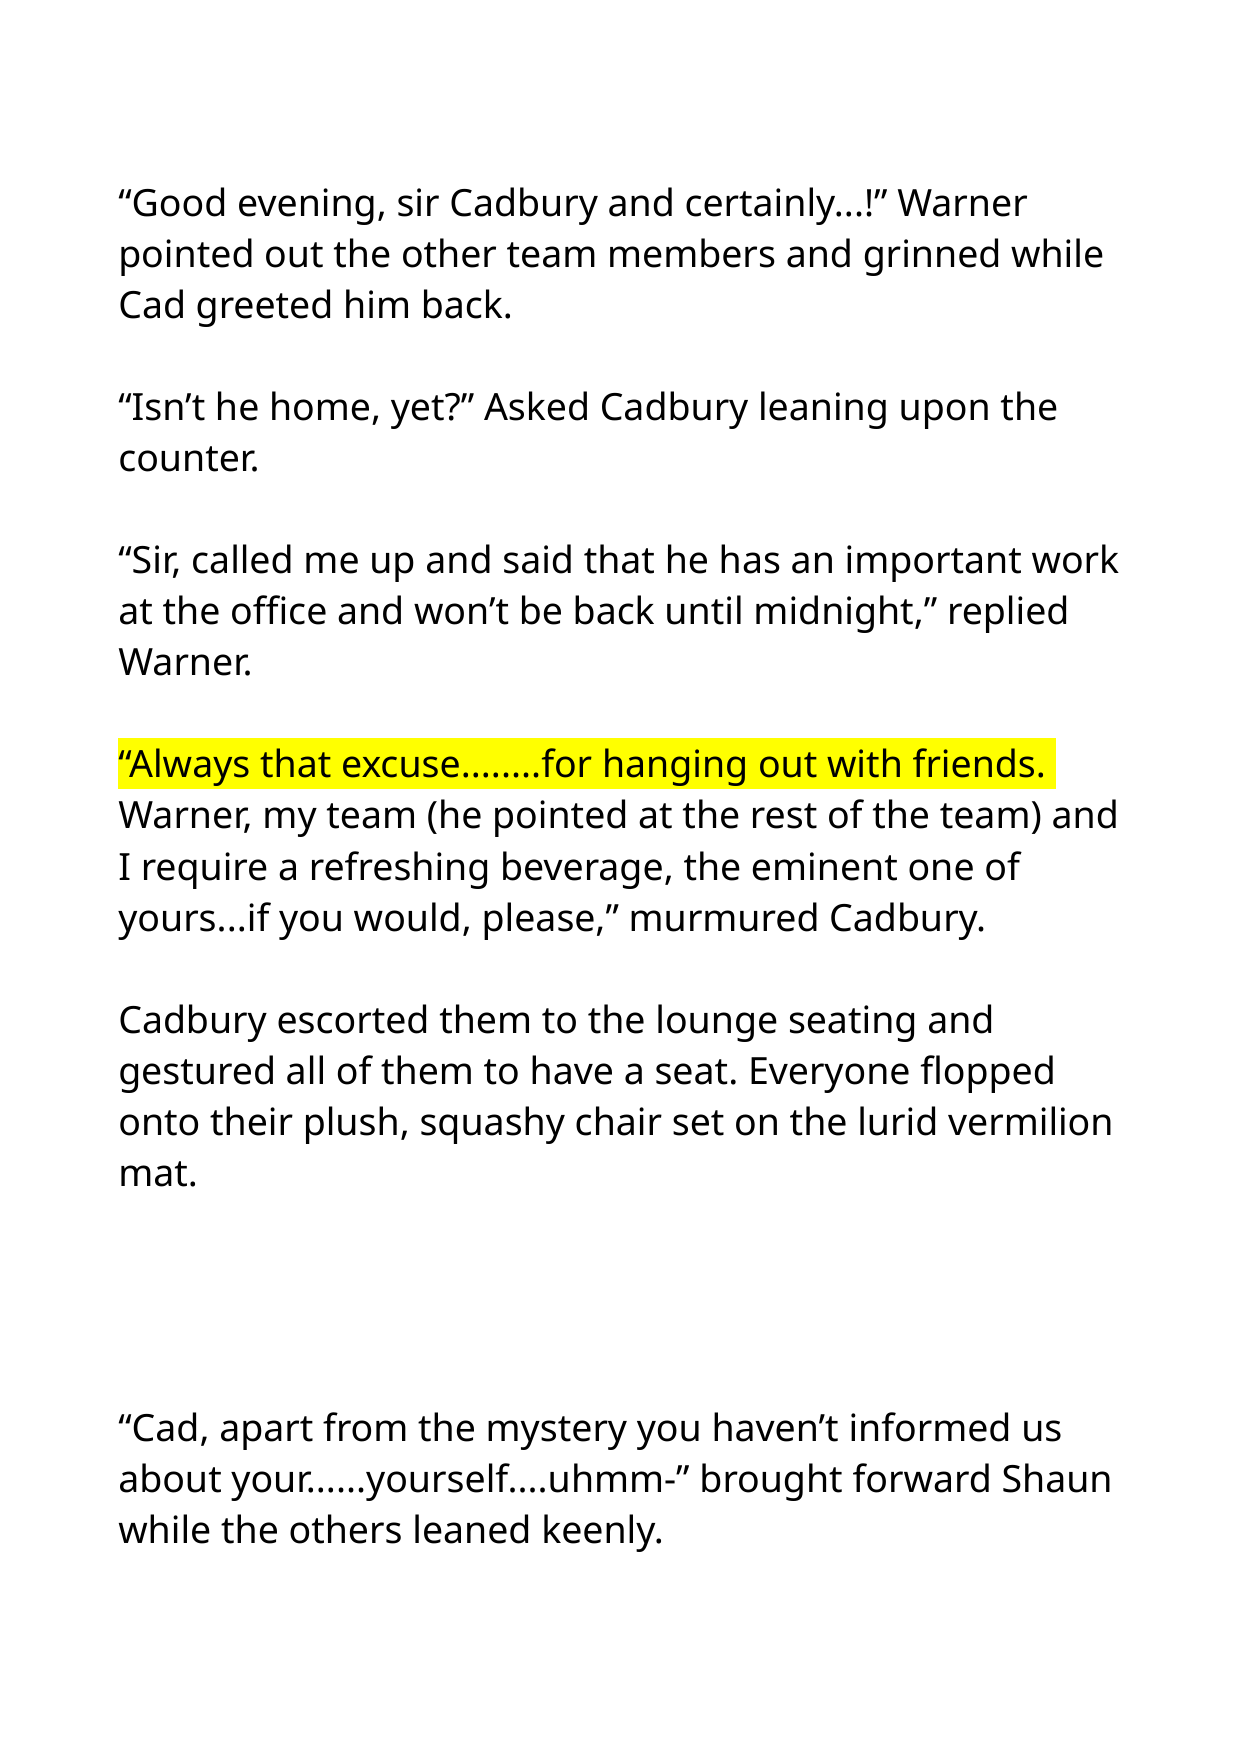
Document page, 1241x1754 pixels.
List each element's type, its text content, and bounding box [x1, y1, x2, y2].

text “Isn’t he home, yet?” Asked Cadbury leaning upon the counter. [118, 381, 1122, 483]
text “Always that excuse........for hanging out with friends. Warner, my team (he pointed at the rest of the team) and I require a refreshing beverage, the eminent one of yours...if you would, please,” murmured Cadbury. [118, 738, 1122, 942]
text “Sir, called me up and said that he has an important work at the office and won’t be back until midnight,” replied Warner. [118, 534, 1122, 687]
text Cadbury escorted them to the lounge seating and gestured all of them to have a seat. Everyone flopped onto their plush, squashy chair set on the lurid vermilion mat. [118, 993, 1122, 1197]
text “Good evening, sir Cadbury and certainly...!” Warner pointed out the other team members and grinned while Cad greeted him back. [118, 176, 1122, 329]
text “Cad, apart from the mystery you haven’t informed us about your......yourself....uhmm-” brought forward Shaun while the others leaned keenly. [118, 1401, 1122, 1554]
